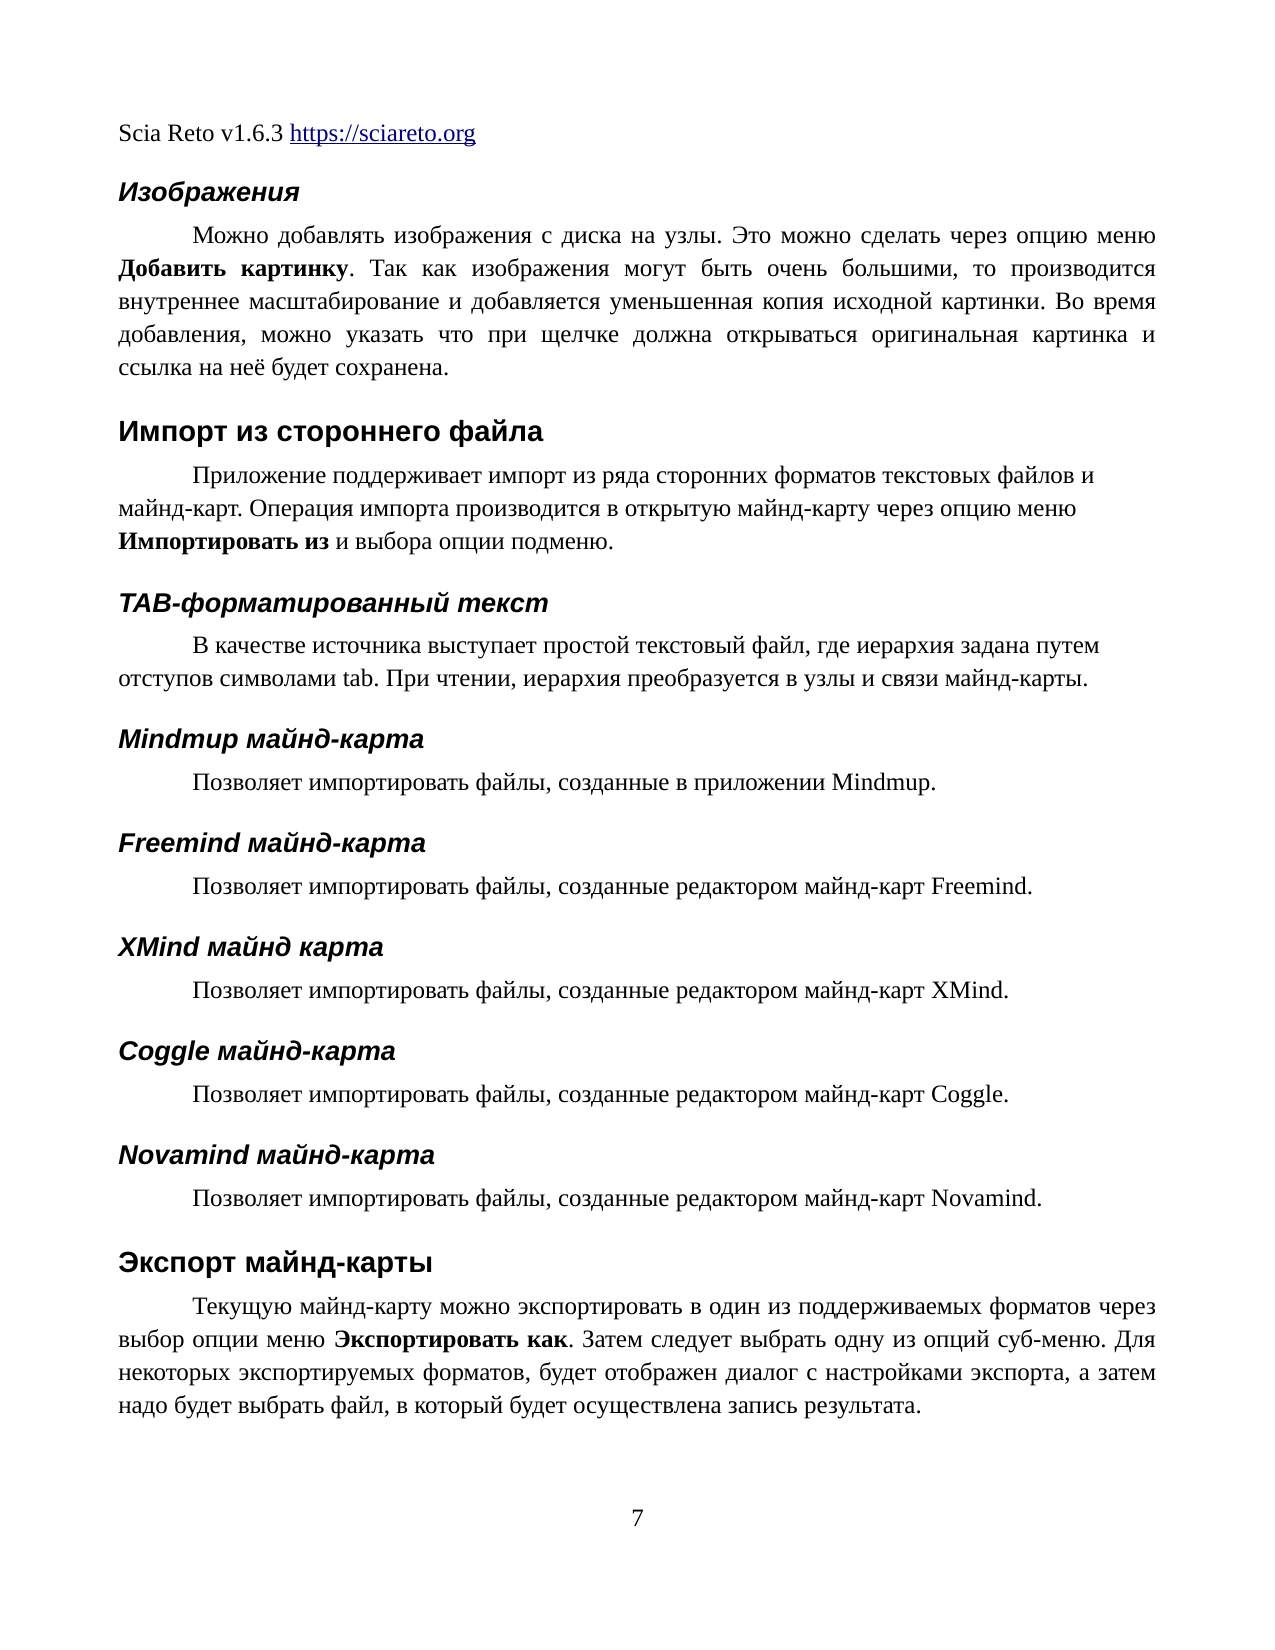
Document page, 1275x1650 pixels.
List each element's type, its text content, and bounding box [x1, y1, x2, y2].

subtitle Импорт из стороннего файла [118, 414, 1157, 448]
text Текущую майнд-карту можно экспортировать в один из поддерживаемых форматов через выбор опции меню Экспортировать как. Затем следует выбрать одну из опций суб-меню. Для некоторых экспортируемых форматов, будет отображен диалог с настройками экспорта, а затем надо будет выбрать файл, в который будет осуществлена запись результата. [118, 1291, 1157, 1419]
text Приложение поддерживает импорт из ряда сторонних форматов текстовых файлов и майнд-карт. Операция импорта производится в открытую майнд-карту через опцию меню Импортировать из и выбора опции подменю. [118, 460, 1157, 555]
subtitle Mindmup майнд-карта [118, 723, 1157, 755]
subtitle Freemind майнд-карта [118, 827, 1157, 858]
text Позволяет импортировать файлы, созданные редактором майнд-карт Coggle. [118, 1079, 1157, 1107]
text В качестве источника выступает простой текстовый файл, где иерархия задана путем отступов символами tab. При чтении, иерархия преобразуется в узлы и связи майнд-карты. [118, 630, 1157, 692]
text Позволяет импортировать файлы, созданные редактором майнд-карт Freemind. [118, 871, 1157, 900]
subtitle Novamind майнд-карта [118, 1139, 1157, 1170]
text Позволяет импортировать файлы, созданные редактором майнд-карт XMind. [118, 975, 1157, 1004]
subtitle TAB-форматированный текст [118, 587, 1157, 618]
text Позволяет импортировать файлы, созданные в приложении Mindmup. [118, 767, 1157, 796]
subtitle Экспорт майнд-карты [118, 1245, 1157, 1278]
subtitle Изображения [118, 176, 1157, 208]
text Позволяет импортировать файлы, созданные редактором майнд-карт Novamind. [118, 1183, 1157, 1211]
subtitle Coggle майнд-карта [118, 1035, 1157, 1066]
subtitle XMind майнд карта [118, 931, 1157, 962]
text Можно добавлять изображения с диска на узлы. Это можно сделать через опцию меню Добавить картинку. Так как изображения могут быть очень большими, то производится внутреннее масштабирование и добавляется уменьшенная копия исходной картинки. Во время добавления, можно указать что при щелчке должна открываться оригинальная картинка и ссылка на неё будет сохранена. [118, 220, 1157, 381]
